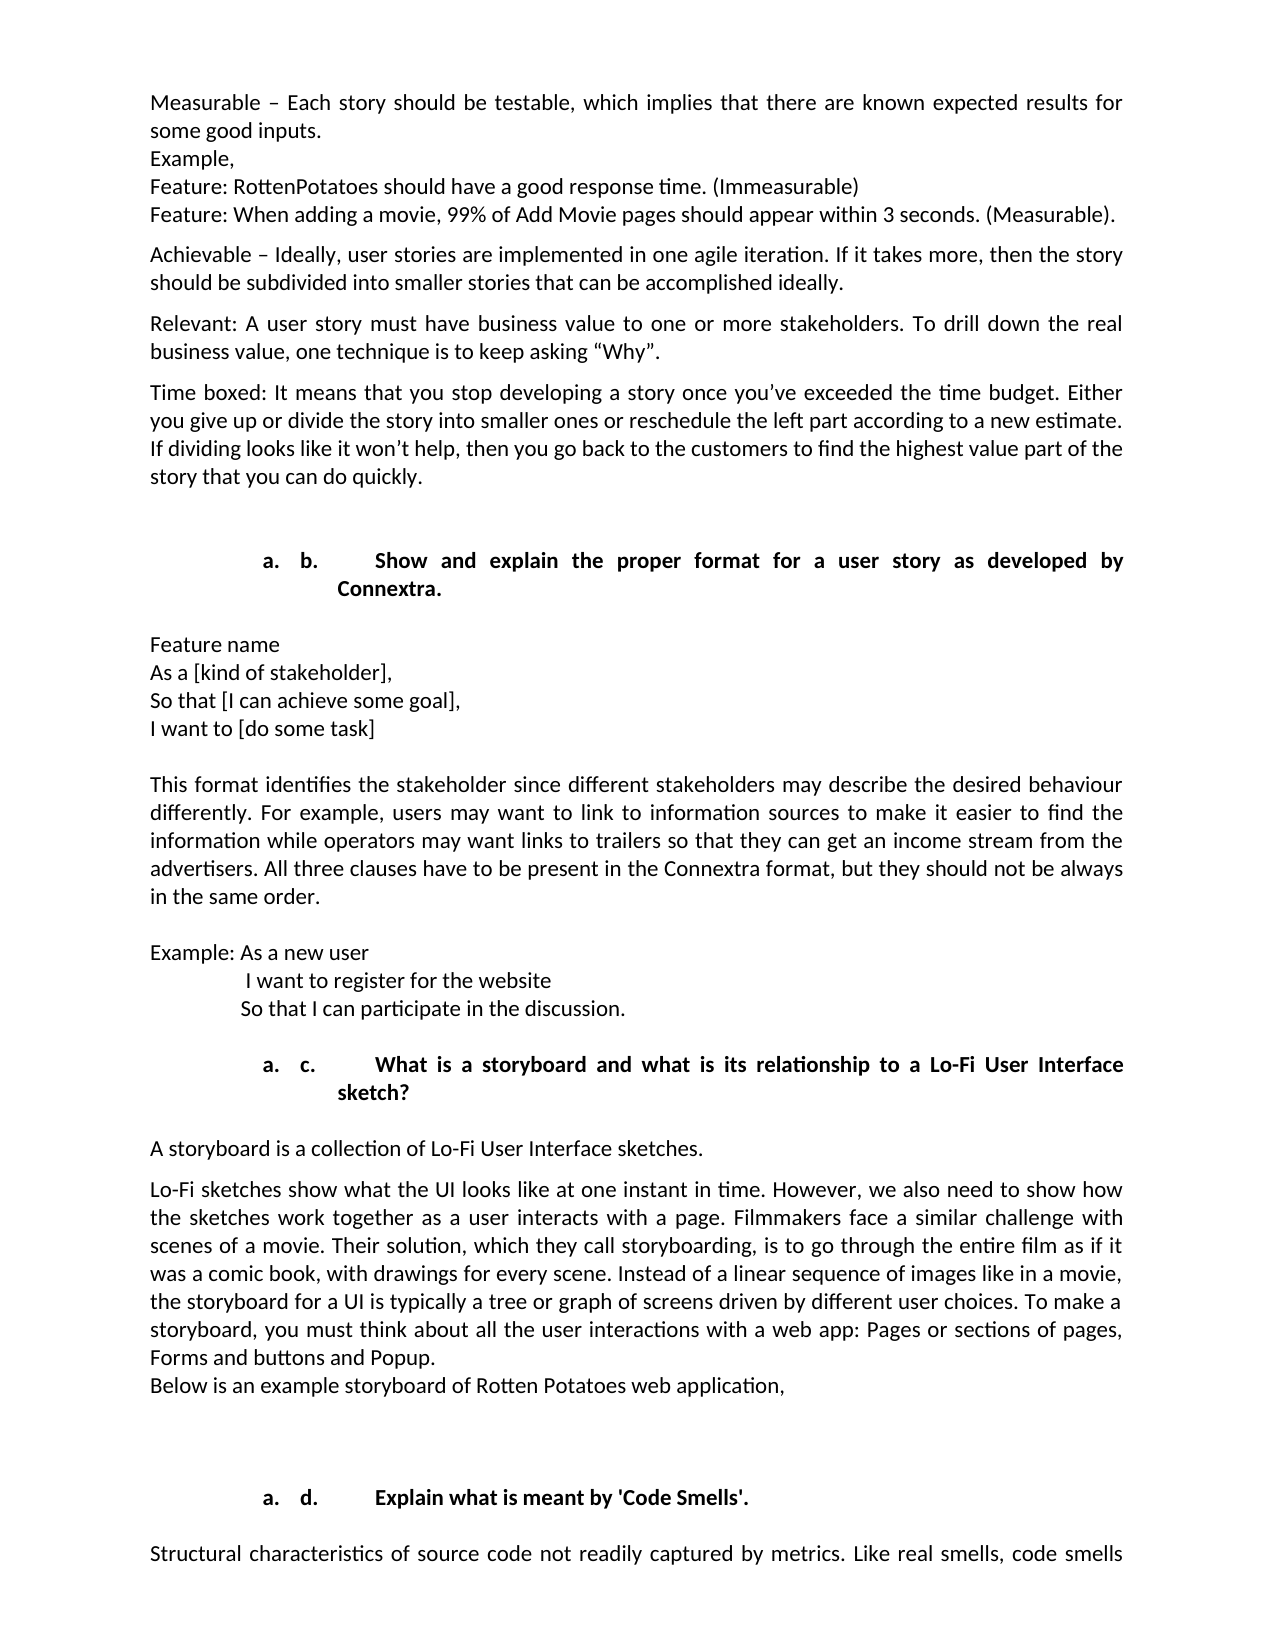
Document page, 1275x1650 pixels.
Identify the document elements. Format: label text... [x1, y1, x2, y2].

text Feature name [150, 630, 1125, 658]
text I want to register for the website [150, 966, 1125, 994]
list d. Explain what is meant by 'Code Smells'. [262, 1483, 1125, 1512]
list c. What is a storyboard and what is its relationship to a Lo-Fi User Interface sketch? [262, 1051, 1125, 1107]
text So that [I can achieve some goal], [150, 686, 1125, 714]
text Lo-Fi sketches show what the UI looks like at one instant in time. However, we also need to show how the sketches work together as a user interacts with a page. Filmmakers face a similar challenge with scenes of a movie. Their solution, which they call storyboarding, is to go through the entire film as if it was a comic book, with drawings for every scene. Instead of a linear sequence of images like in a movie, the storyboard for a UI is typically a tree or graph of screens driven by different user choices. To make a storyboard, you must think about all the user interactions with a web app: Pages or sections of pages, Forms and buttons and Popup. [150, 1175, 1125, 1371]
text I want to [do some task] [150, 714, 1125, 742]
text Example: As a new user [150, 938, 1125, 966]
text Measurable – Each story should be testable, which implies that there are known expected results for some good inputs. [150, 88, 1125, 144]
text Relevant: A user story must have business value to one or more stakeholders. To drill down the real business value, one technique is to keep asking “Why”. [150, 309, 1125, 365]
list b. Show and explain the proper format for a user story as developed by Connextra. [262, 546, 1125, 602]
text This format identifies the stakeholder since different stakeholders may describe the desired behaviour differently. For example, users may want to link to information sources to make it easier to find the information while operators may want links to trailers so that they can get an income stream from the advertisers. All three clauses have to be present in the Connextra format, but they should not be always in the same order. [150, 770, 1125, 910]
text Below is an example storyboard of Rotten Potatoes web application, [150, 1371, 1125, 1399]
text Structural characteristics of source code not readily captured by metrics. Like real smells, code smells [150, 1539, 1125, 1568]
text Achievable – Ideally, user stories are implemented in one agile iteration. If it takes more, then the story should be subdivided into smaller stories that can be accomplished ideally. [150, 241, 1125, 297]
text Time boxed: It means that you stop developing a story once you’ve exceeded the time budget. Either you give up or divide the story into smaller ones or reschedule the left part according to a new estimate. If dividing looks like it won’t help, then you go back to the customers to find the highest value part of the story that you can do quickly. [150, 378, 1125, 490]
text Feature: RottenPotatoes should have a good response time. (Immeasurable) [150, 172, 1125, 200]
text So that I can participate in the discussion. [150, 994, 1125, 1022]
text A storyboard is a collection of Lo-Fi User Interface sketches. [150, 1134, 1125, 1163]
text As a [kind of stakeholder], [150, 658, 1125, 686]
text Feature: When adding a movie, 99% of Add Movie pages should appear within 3 seconds. (Measurable). [150, 200, 1125, 228]
text Example, [150, 144, 1125, 172]
